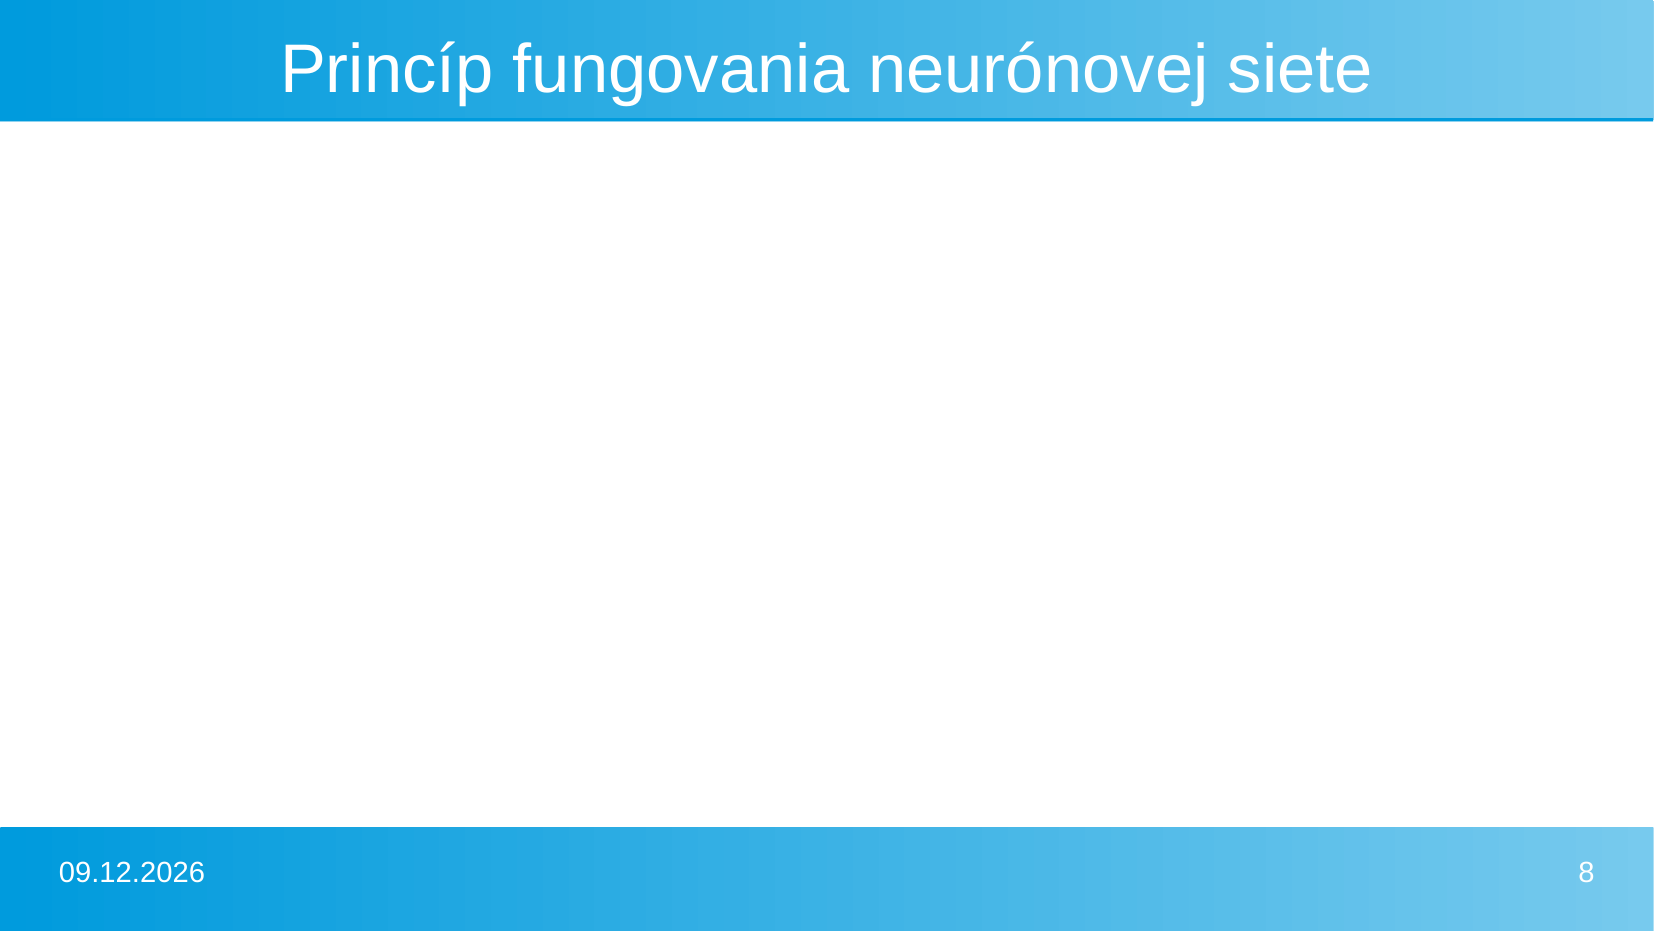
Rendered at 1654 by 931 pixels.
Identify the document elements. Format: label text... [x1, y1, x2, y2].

title Princíp fungovania neurónovej siete [59, 29, 1595, 108]
